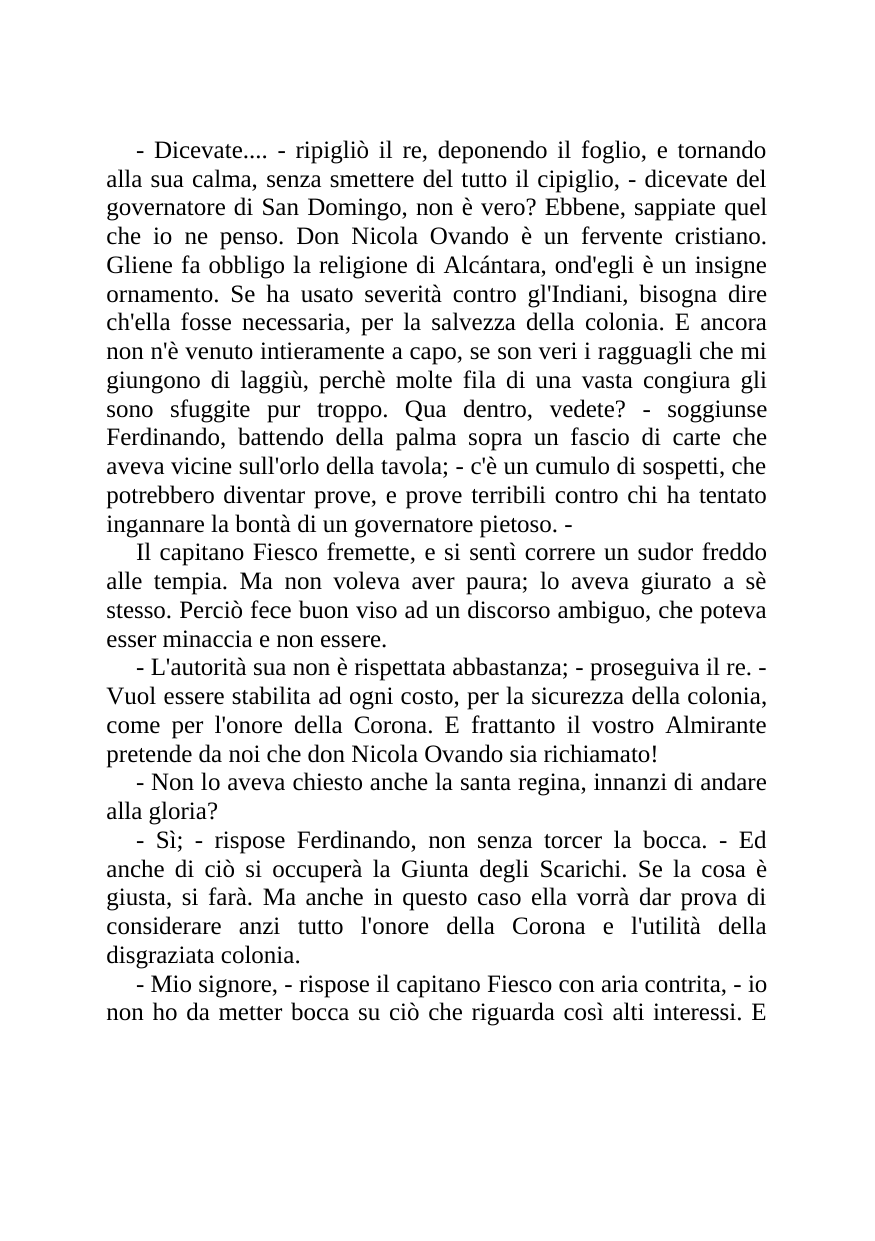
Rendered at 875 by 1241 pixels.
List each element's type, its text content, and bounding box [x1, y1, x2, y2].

text - Non lo aveva chiesto anche la santa regina, innanzi di andare alla gloria? [106, 767, 768, 825]
text - Mio signore, - rispose il capitano Fiesco con aria contrita, - io non ho da metter bocca su ciò che riguarda così alti interessi. E [106, 969, 768, 1026]
text Il capitano Fiesco fremette, e si sentì correre un sudor freddo alle tempia. Ma non voleva aver paura; lo aveva giurato a sè stesso. Perciò fece buon viso ad un discorso ambiguo, che poteva esser minaccia e non essere. [106, 537, 768, 652]
text - Dicevate.... - ripigliò il re, deponendo il foglio, e tornando alla sua calma, senza smettere del tutto il cipiglio, - dicevate del governatore di San Domingo, non è vero? Ebbene, sappiate quel che io ne penso. Don Nicola Ovando è un fervente cristiano. Gliene fa obbligo la religione di Alcántara, ond'egli è un insigne ornamento. Se ha usato severità contro gl'Indiani, bisogna dire ch'ella fosse necessaria, per la salvezza della colonia. E ancora non n'è venuto intieramente a capo, se son veri i ragguagli che mi giungono di laggiù, perchè molte fila di una vasta congiura gli sono sfuggite pur troppo. Qua dentro, vedete? - soggiunse Ferdinando, battendo della palma sopra un fascio di carte che aveva vicine sull'orlo della tavola; - c'è un cumulo di sospetti, che potrebbero diventar prove, e prove terribili contro chi ha tentato ingannare la bontà di un governatore pietoso. - [106, 135, 768, 537]
text - L'autorità sua non è rispettata abbastanza; - proseguiva il re. - Vuol essere stabilita ad ogni costo, per la sicurezza della colonia, come per l'onore della Corona. E frattanto il vostro Almirante pretende da noi che don Nicola Ovando sia richiamato! [106, 652, 768, 767]
text - Sì; - rispose Ferdinando, non senza torcer la bocca. - Ed anche di ciò si occuperà la Giunta degli Scarichi. Se la cosa è giusta, si farà. Ma anche in questo caso ella vorrà dar prova di considerare anzi tutto l'onore della Corona e l'utilità della disgraziata colonia. [106, 825, 768, 969]
